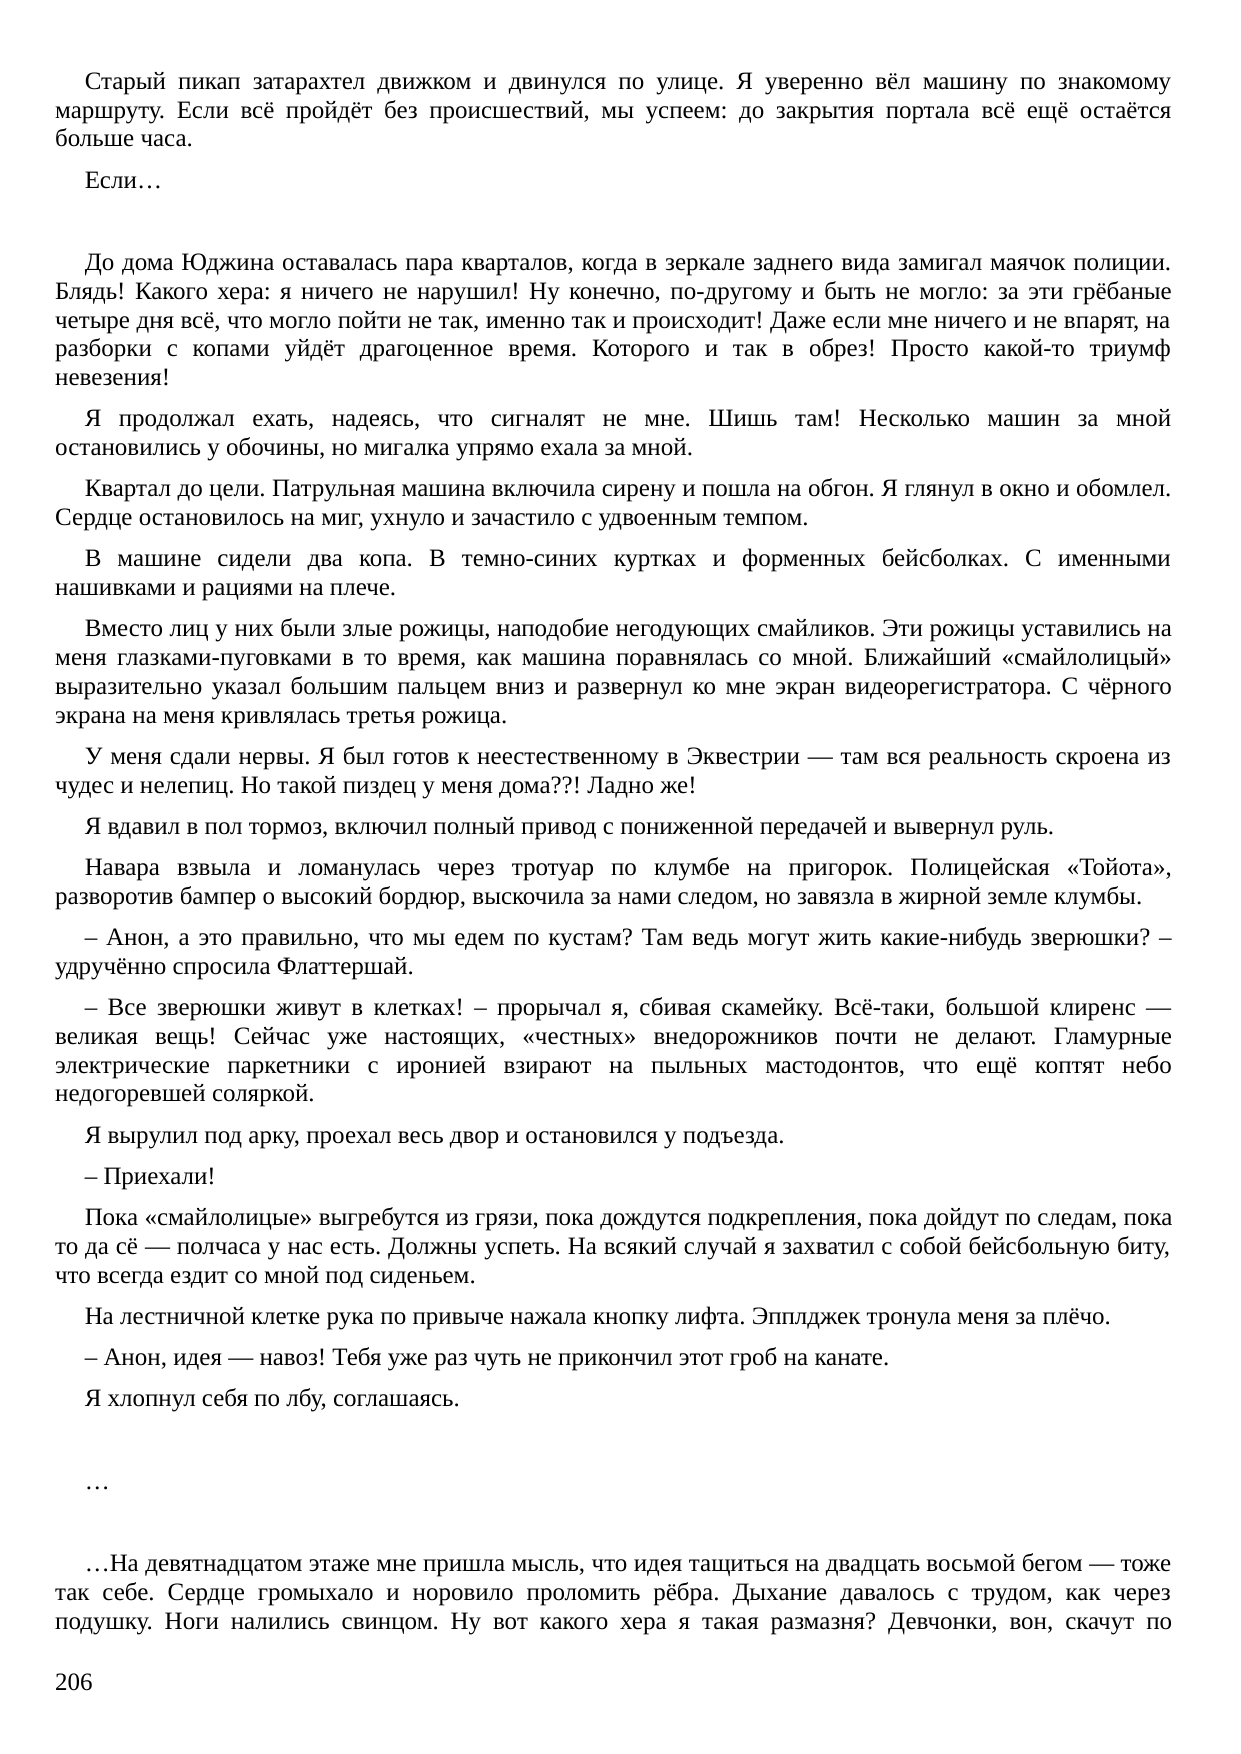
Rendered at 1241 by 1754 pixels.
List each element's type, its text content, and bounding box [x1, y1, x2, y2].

text – Анон, а это правильно, что мы едем по кустам? Там ведь могут жить какие-нибудь зверюшки? – удручённо спросила Флаттершай. [55, 922, 1173, 980]
text У меня сдали нервы. Я был готов к неестественному в Эквестрии — там вся реальность скроена из чудес и нелепиц. Но такой пиздец у меня дома??! Ладно же! [55, 741, 1173, 798]
text Если… [55, 165, 1173, 193]
text Квартал до цели. Патрульная машина включила сирену и пошла на обгон. Я глянул в окно и обомлел. Сердце остановилось на миг, ухнуло и зачастило с удвоенным темпом. [55, 473, 1173, 531]
text Я вырулил под арку, проехал весь двор и остановился у подъезда. [55, 1120, 1173, 1148]
text Пока «смайлолицые» выгребутся из грязи, пока дождутся подкрепления, пока дойдут по следам, пока то да сё — полчаса у нас есть. Должны успеть. На всякий случай я захватил с собой бейсбольную биту, что всегда ездит со мной под сиденьем. [55, 1202, 1173, 1288]
text … [55, 1466, 1173, 1495]
text …На девятнадцатом этаже мне пришла мысль, что идея тащиться на двадцать восьмой бегом — тоже так себе. Сердце громыхало и норовило проломить рёбра. Дыхание давалось с трудом, как через подушку. Ноги налились свинцом. Ну вот какого хера я такая размазня? Девчонки, вон, скачут по [55, 1548, 1173, 1635]
text До дома Юджина оставалась пара кварталов, когда в зеркале заднего вида замигал маячок полиции. Блядь! Какого хера: я ничего не нарушил! Ну конечно, по-другому и быть не могло: за эти грёбаные четыре дня всё, что могло пойти не так, именно так и происходит! Даже если мне ничего и не впарят, на разборки с копами уйдёт драгоценное время. Которого и так в обрез! Просто какой-то триумф невезения! [55, 247, 1173, 391]
text Вместо лиц у них были злые рожицы, наподобие негодующих смайликов. Эти рожицы уставились на меня глазками-пуговками в то время, как машина поравнялась со мной. Ближайший «смайлолицый» выразительно указал большим пальцем вниз и развернул ко мне экран видеорегистратора. С чёрного экрана на меня кривлялась третья рожица. [55, 613, 1173, 728]
text Навара взвыла и ломанулась через тротуар по клумбе на пригорок. Полицейская «Тойота», разворотив бампер о высокий бордюр, выскочила за нами следом, но завязла в жирной земле клумбы. [55, 852, 1173, 910]
text – Анон, идея — навоз! Тебя уже раз чуть не прикончил этот гроб на канате. [55, 1342, 1173, 1371]
text – Приехали! [55, 1161, 1173, 1190]
text На лестничной клетке рука по привыче нажала кнопку лифта. Эпплджек тронула меня за плёчо. [55, 1301, 1173, 1330]
text Я хлопнул себя по лбу, соглашаясь. [55, 1383, 1173, 1412]
text Я вдавил в пол тормоз, включил полный привод с пониженной передачей и вывернул руль. [55, 811, 1173, 840]
text – Все зверюшки живут в клетках! – прорычал я, сбивая скамейку. Всё-таки, большой клиренс — великая вещь! Сейчас уже настоящих, «честных» внедорожников почти не делают. Гламурные электрические паркетники с иронией взирают на пыльных мастодонтов, что ещё коптят небо недогоревшей соляркой. [55, 992, 1173, 1107]
text Я продолжал ехать, надеясь, что сигналят не мне. Шишь там! Несколько машин за мной остановились у обочины, но мигалка упрямо ехала за мной. [55, 403, 1173, 461]
text Старый пикап затарахтел движком и двинулся по улице. Я уверенно вёл машину по знакомому маршруту. Если всё пройдёт без происшествий, мы успеем: до закрытия портала всё ещё остаётся больше часа. [55, 66, 1173, 152]
text В машине сидели два копа. В темно-синих куртках и форменных бейсболках. С именными нашивками и рациями на плече. [55, 543, 1173, 601]
